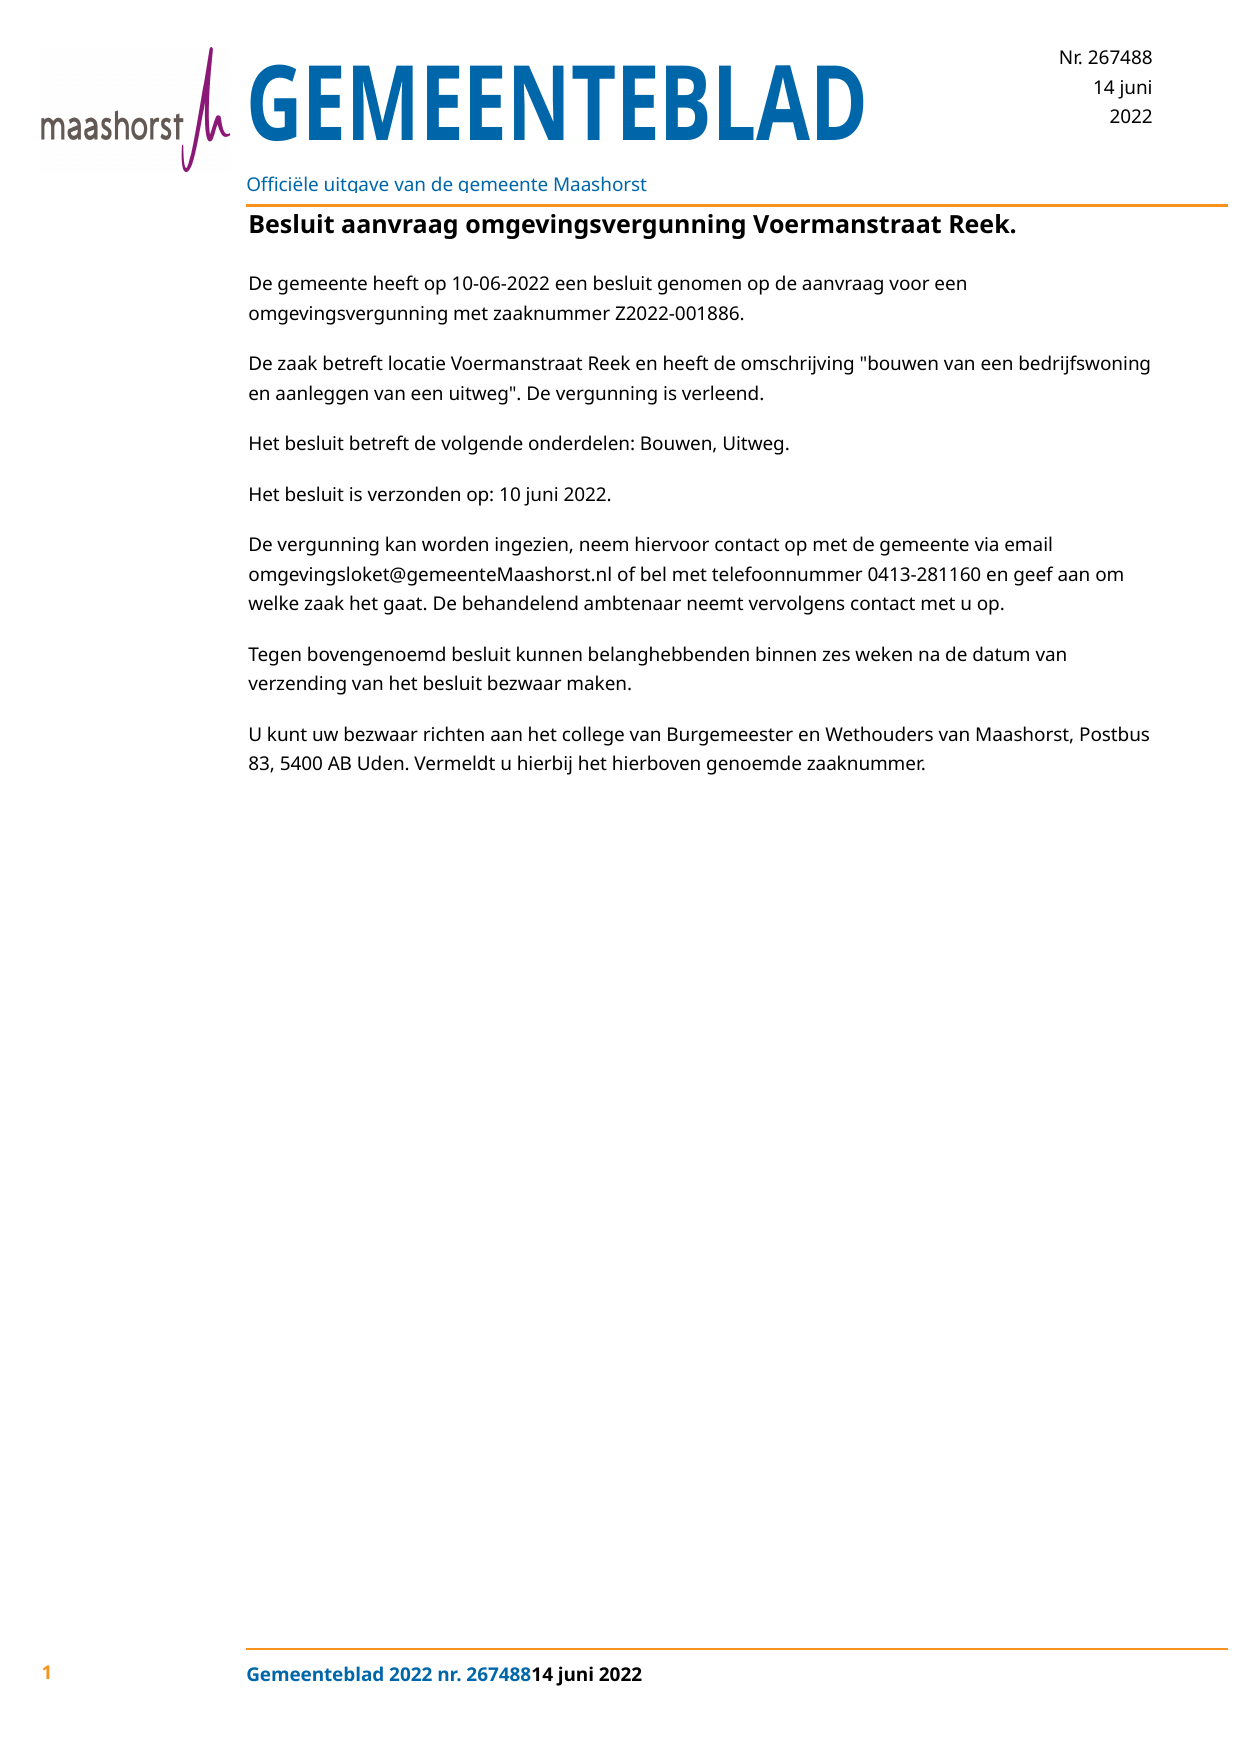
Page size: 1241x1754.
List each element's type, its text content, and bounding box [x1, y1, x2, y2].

text De vergunning kan worden ingezien, neem hiervoor contact op met de gemeente via email omgevingsloket@gemeenteMaashorst.nl of bel met telefoonnummer 0413-281160 en geef aan om welke zaak het gaat. De behandelend ambtenaar neemt vervolgens contact met u op. [248, 531, 1152, 616]
text U kunt uw bezwaar richten aan het college van Burgemeester en Wethouders van Maashorst, Postbus 83, 5400 AB Uden. Vermeldt u hierbij het hierboven genoemde zaaknummer. [248, 721, 1152, 776]
text De gemeente heeft op 10-06-2022 een besluit genomen op de aanvraag voor een omgevingsvergunning met zaaknummer Z2022-001886. [248, 270, 1152, 326]
text Tegen bovengenoemd besluit kunnen belanghebbenden binnen zes weken na de datum van verzending van het besluit bezwaar maken. [248, 641, 1152, 696]
text Besluit aanvraag omgevingsvergunning Voermanstraat Reek. [248, 207, 1152, 241]
text De zaak betreft locatie Voermanstraat Reek en heeft de omschrijving "bouwen van een bedrijfswoning en aanleggen van een uitweg". De vergunning is verleend. [248, 350, 1152, 406]
picture [41, 47, 231, 172]
text Het besluit is verzonden op: 10 juni 2022. [248, 481, 1152, 506]
text Het besluit betreft de volgende onderdelen: Bouwen, Uitweg. [248, 430, 1152, 456]
